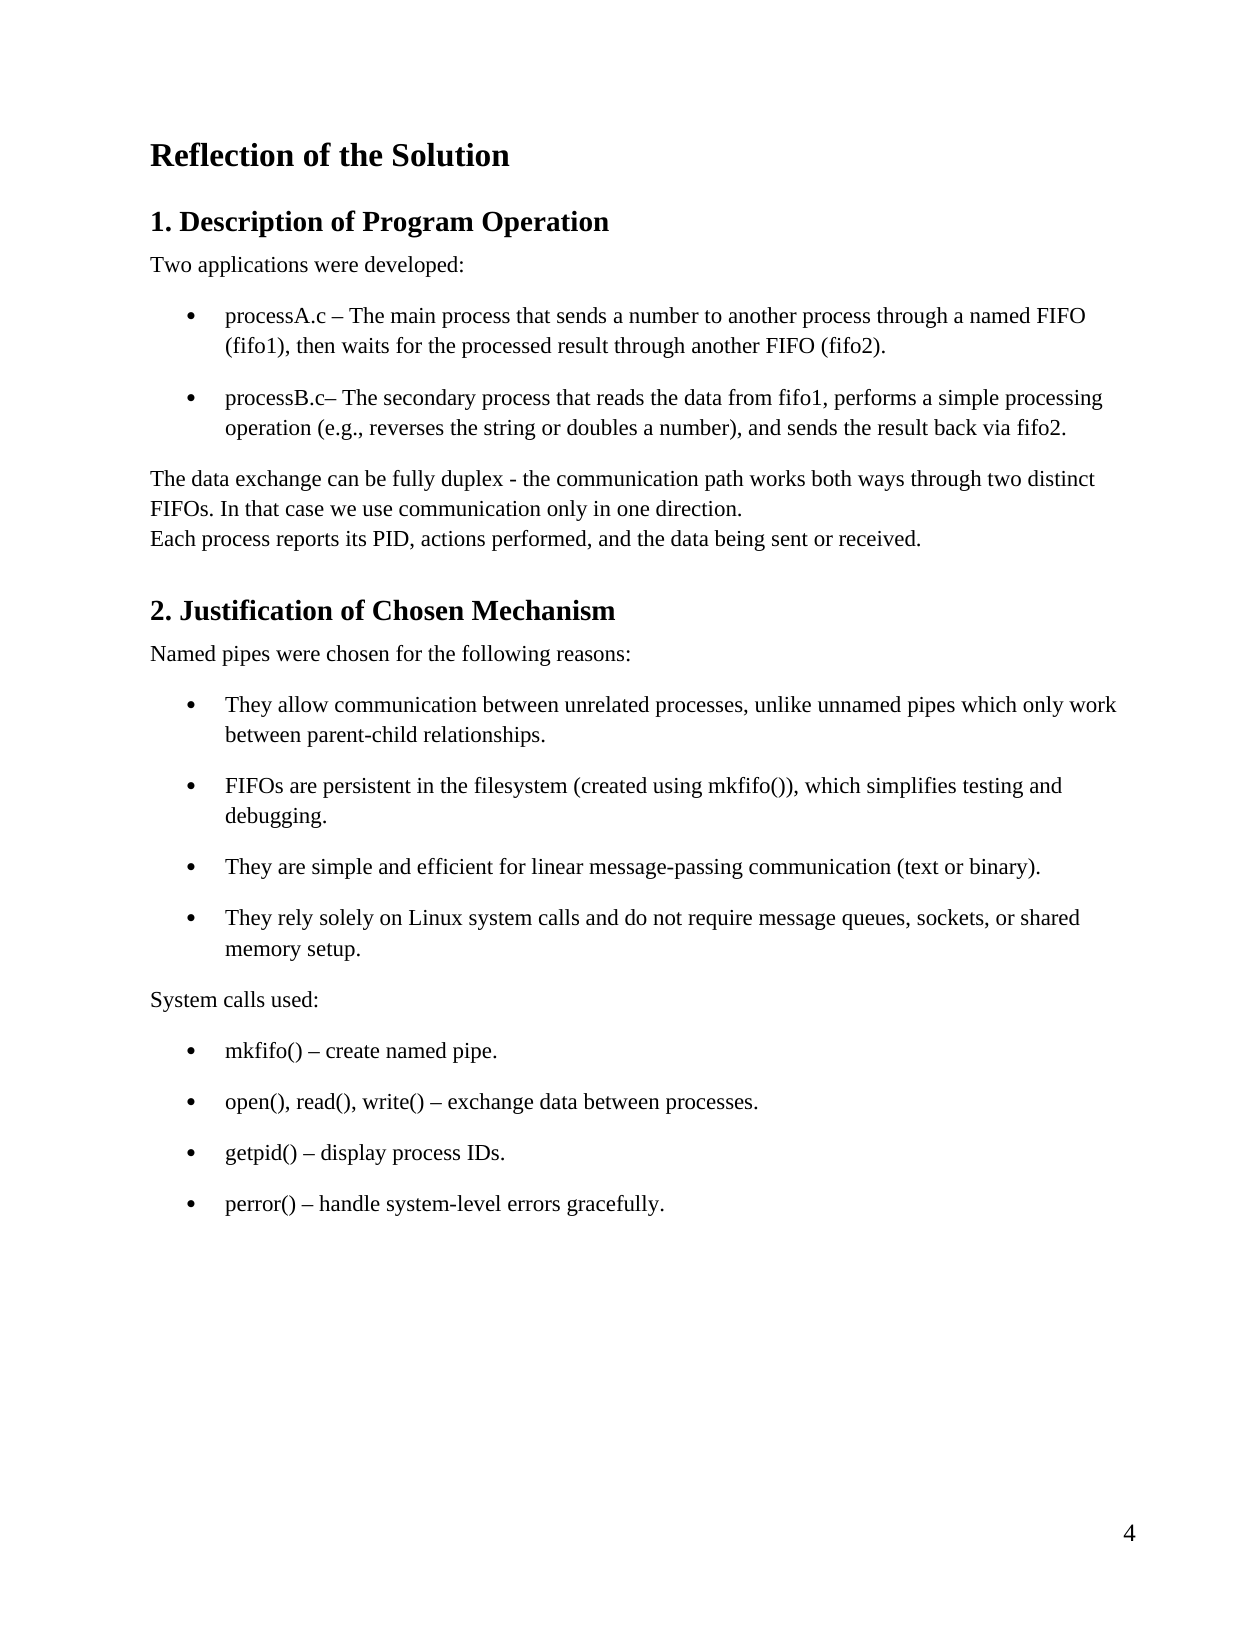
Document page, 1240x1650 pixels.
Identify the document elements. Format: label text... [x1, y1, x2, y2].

subtitle Reflection of the Solution [150, 135, 1135, 174]
list open(), read(), write() – exchange data between processes. [187, 1088, 1135, 1114]
list processA.c – The main process that sends a number to another process through a named FIFO (fifo1), then waits for the processed result through another FIFO (fifo2). [187, 302, 1135, 359]
subtitle 1. Description of Program Operation [150, 204, 1135, 238]
list mkfifo() – create named pipe. [187, 1037, 1135, 1063]
subtitle 2. Justification of Chosen Mechanism [150, 593, 1135, 627]
list They rely solely on Linux system calls and do not require message queues, sockets, or shared memory setup. [187, 904, 1135, 961]
text Named pipes were chosen for the following reasons: [150, 640, 1135, 666]
text Two applications were developed: [150, 251, 1135, 278]
list processB.c– The secondary process that reads the data from fifo1, performs a simple processing operation (e.g., reverses the string or doubles a number), and sends the result back via fifo2. [187, 384, 1135, 440]
list They are simple and efficient for linear message-passing communication (text or binary). [187, 853, 1135, 880]
list FIFOs are persistent in the filesystem (created using mkfifo()), which simplifies testing and debugging. [187, 772, 1135, 829]
text System calls used: [150, 986, 1135, 1012]
list getpid() – display process IDs. [187, 1139, 1135, 1165]
list They allow communication between unrelated processes, unlike unnamed pipes which only work between parent-child relationships. [187, 691, 1135, 747]
text The data exchange can be fully duplex - the communication path works both ways through two distinct FIFOs. In that case we use communication only in one direction. Each process reports its PID, actions performed, and the data being sent or received. [150, 465, 1135, 552]
list perror() – handle system-level errors gracefully. [187, 1190, 1135, 1216]
